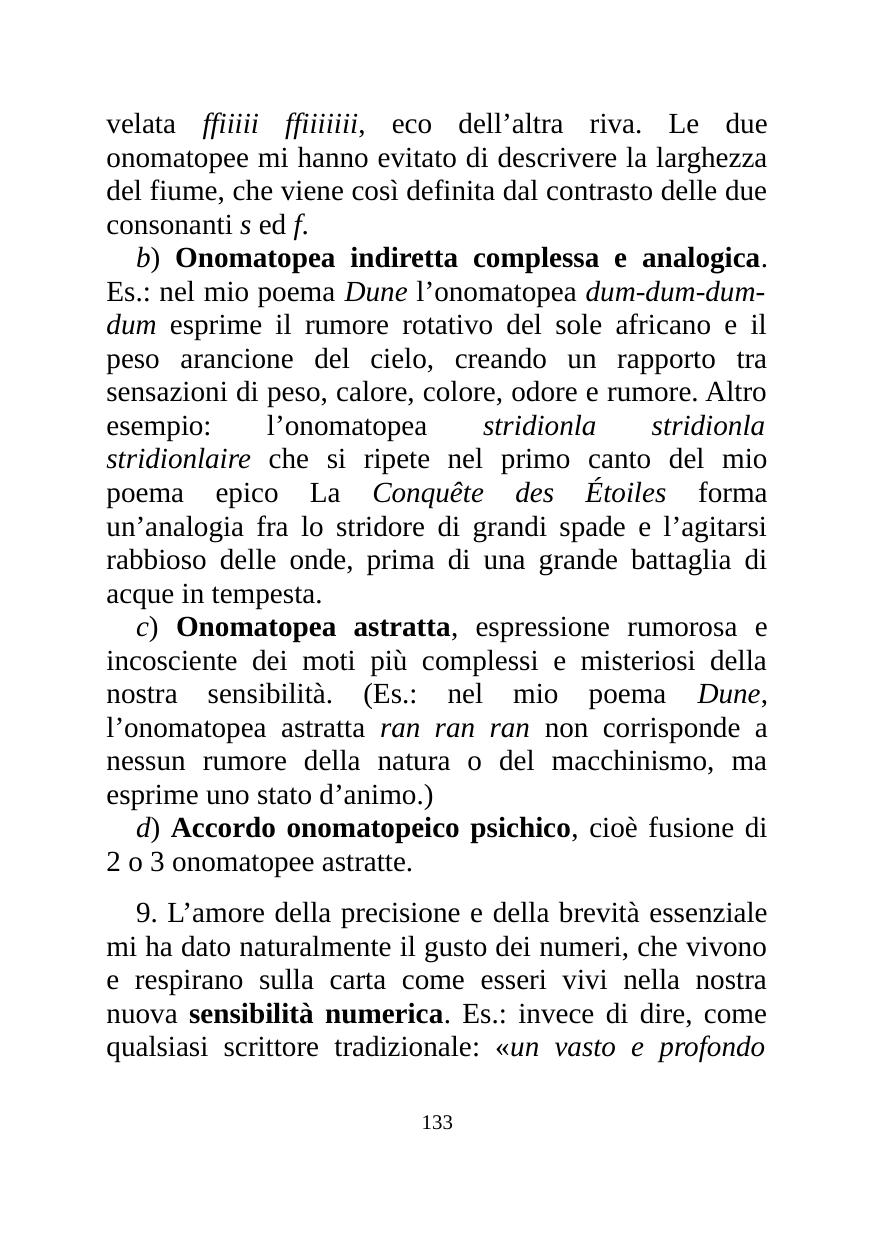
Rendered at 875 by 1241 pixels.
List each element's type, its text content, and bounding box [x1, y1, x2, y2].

text c) Onomatopea astratta, espressione rumorosa e incosciente dei moti più complessi e misteriosi della nostra sensibilità. (Es.: nel mio poema Dune, l’onomatopea astratta ran ran ran non corrisponde a nessun rumore della natura o del macchinismo, ma esprime uno stato d’animo.) [106, 609, 768, 811]
text velata ffiiiii ffiiiiiii, eco dell’altra riva. Le due onomatopee mi hanno evitato di descrivere la larghezza del fiume, che viene così definita dal contrasto delle due consonanti s ed f. [106, 106, 768, 240]
text 9. L’amore della precisione e della brevità essenziale mi ha dato naturalmente il gusto dei numeri, che vivono e respirano sulla carta come esseri vivi nella nostra nuova sensibilità numerica. Es.: invece di dire, come qualsiasi scrittore tradizionale: «un vasto e profondo [106, 895, 768, 1063]
text b) Onomatopea indiretta complessa e analogica. Es.: nel mio poema Dune l’onomatopea dum-dum-dum-dum esprime il rumore rotativo del sole africano e il peso arancione del cielo, creando un rapporto tra sensazioni di peso, calore, colore, odore e rumore. Altro esempio: l’onomatopea stridionla stridionla stridionlaire che si ripete nel primo canto del mio poema epico La Conquête des Étoiles forma un’analogia fra lo stridore di grandi spade e l’agitarsi rabbioso delle onde, prima di una grande battaglia di acque in tempesta. [106, 240, 768, 609]
text d) Accordo onomatopeico psichico, cioè fusione di 2 o 3 onomatopee astratte. [106, 811, 768, 878]
